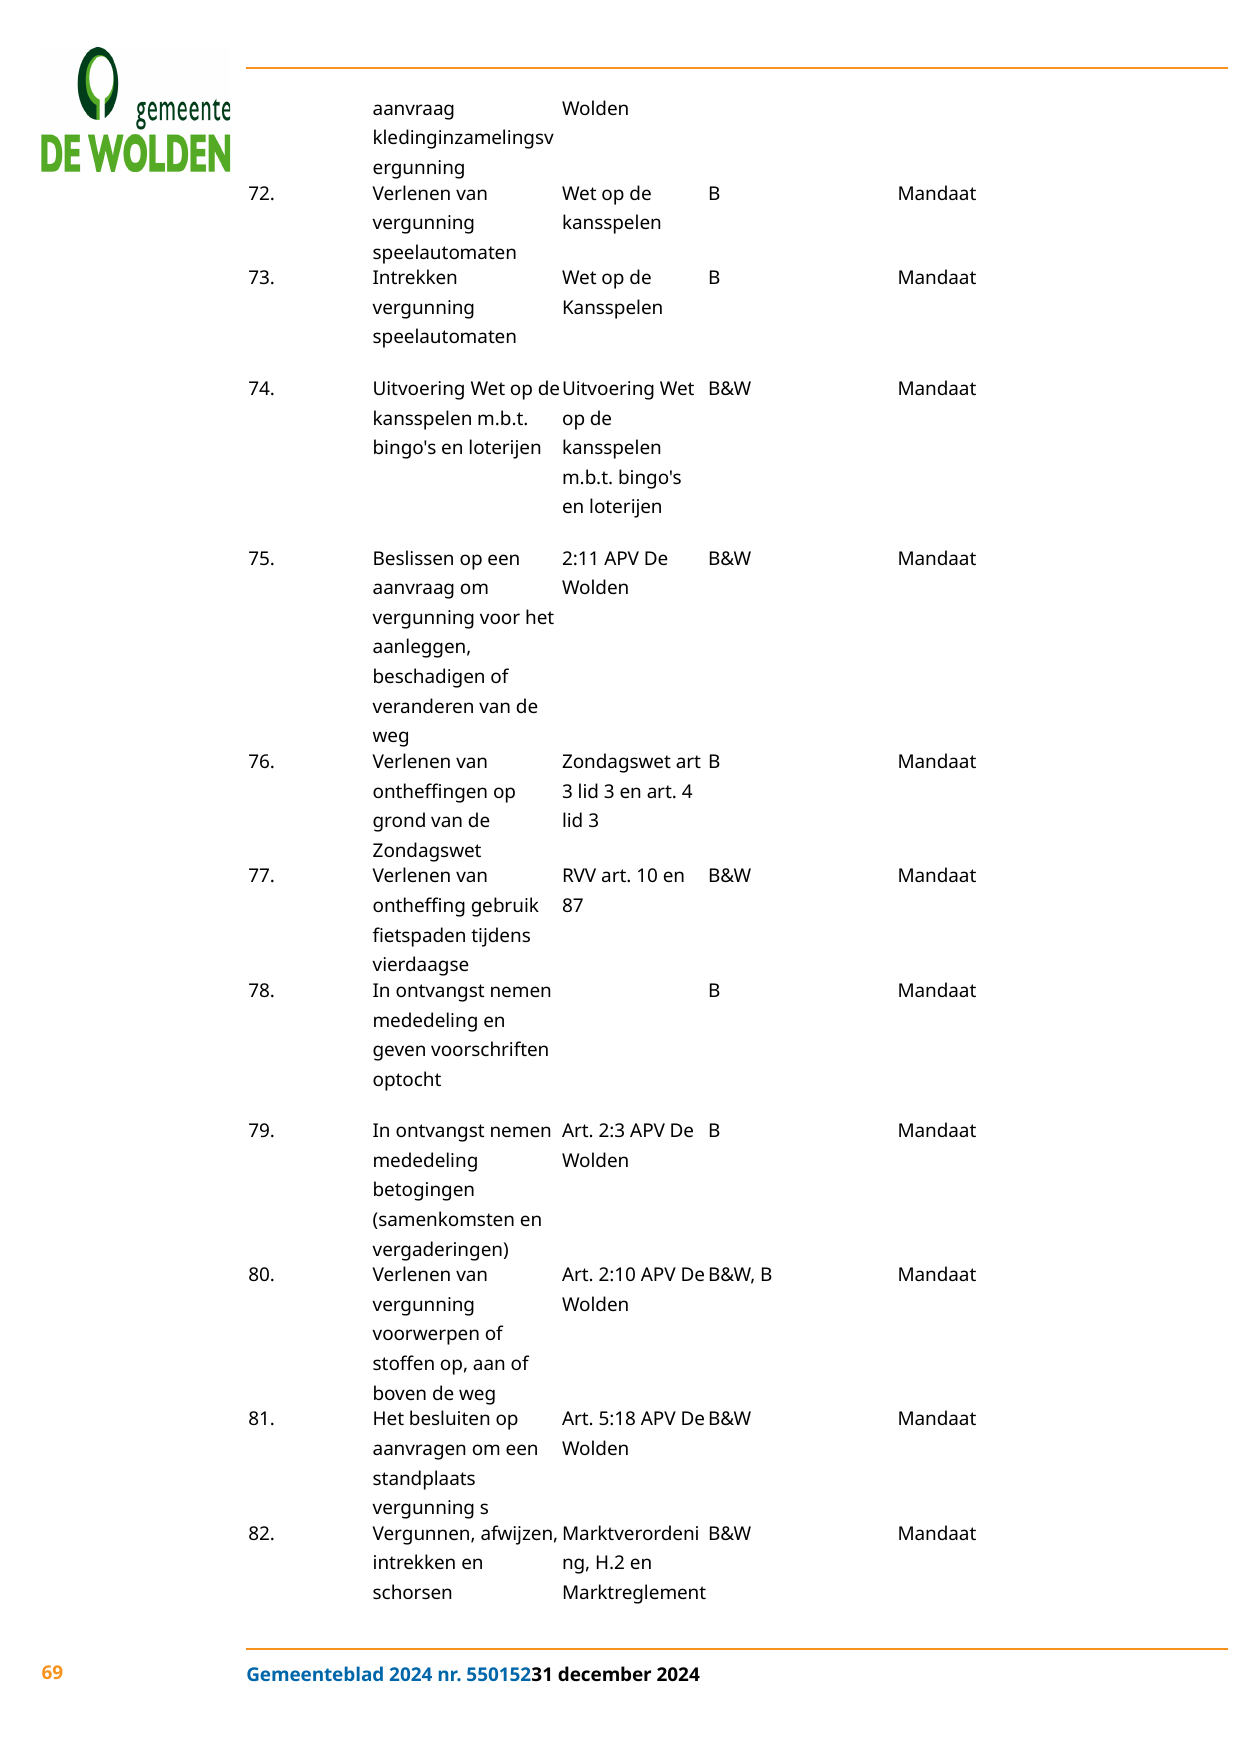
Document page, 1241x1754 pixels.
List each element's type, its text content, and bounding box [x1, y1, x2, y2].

table_cell Verlenen van ontheffingen op grond van de Zondagswet [373, 748, 562, 863]
table_cell 79. [248, 1118, 372, 1261]
table_cell Mandaat [897, 180, 1027, 264]
table_cell B&W [708, 375, 897, 519]
table_cell Wet op de Kansspelen [562, 265, 708, 349]
table_cell aanvraag kledinginzamelingsvergunning [373, 95, 562, 180]
table_cell [1027, 1092, 1152, 1117]
table_cell Mandaat [897, 545, 1027, 748]
table_cell [1027, 1261, 1152, 1406]
table_cell 75. [248, 545, 372, 748]
table_cell [562, 977, 708, 1092]
table_cell [562, 350, 708, 375]
table_cell [1027, 977, 1152, 1092]
table_cell [1027, 350, 1152, 375]
table_cell 80. [248, 1261, 372, 1406]
table_cell Verlenen van vergunning voorwerpen of stoffen op, aan of boven de weg [373, 1261, 562, 1406]
table_cell Art. 2:3 APV De Wolden [562, 1118, 708, 1261]
table_cell B&W [708, 1520, 897, 1605]
table_cell [1027, 545, 1152, 748]
table_cell Mandaat [897, 1406, 1027, 1520]
table_cell [248, 1092, 372, 1117]
table_cell [708, 95, 897, 180]
table_cell 74. [248, 375, 372, 519]
table_cell 82. [248, 1520, 372, 1605]
table_cell Wolden [562, 95, 708, 180]
table_cell [1027, 265, 1152, 349]
table_cell 81. [248, 1406, 372, 1520]
table_cell [897, 519, 1027, 545]
table_cell Mandaat [897, 375, 1027, 519]
table_cell 77. [248, 863, 372, 977]
table_cell Mandaat [897, 1520, 1027, 1605]
table_cell [1027, 375, 1152, 519]
table_cell [1027, 1406, 1152, 1520]
table_cell 76. [248, 748, 372, 863]
table_cell RVV art. 10 en 87 [562, 863, 708, 977]
table_cell Verlenen van vergunning speelautomaten [373, 180, 562, 264]
table_cell 72. [248, 180, 372, 264]
table_cell [897, 1092, 1027, 1117]
table_cell Uitvoering Wet op de kansspelen m.b.t. bingo's en loterijen [562, 375, 708, 519]
table_cell [562, 1092, 708, 1117]
table_cell Beslissen op een aanvraag om vergunning voor het aanleggen, beschadigen of veranderen van de weg [373, 545, 562, 748]
table_cell [708, 519, 897, 545]
table_cell [373, 1092, 562, 1117]
table_cell [1027, 748, 1152, 863]
table_cell Zondagswet art 3 lid 3 en art. 4 lid 3 [562, 748, 708, 863]
table_cell [248, 519, 372, 545]
table_cell Vergunnen, afwijzen, intrekken en schorsen [373, 1520, 562, 1605]
table_cell [248, 95, 372, 180]
table_cell Marktverordening, H.2 en Marktreglement [562, 1520, 708, 1605]
table_cell B&W [708, 1406, 897, 1520]
table_cell [248, 350, 372, 375]
table_cell B [708, 977, 897, 1092]
table_cell Mandaat [897, 863, 1027, 977]
table_cell In ontvangst nemen mededeling betogingen (samenkomsten en vergaderingen) [373, 1118, 562, 1261]
table_cell Wet op de kansspelen [562, 180, 708, 264]
table_cell [897, 95, 1027, 180]
table_cell B&W, B [708, 1261, 897, 1406]
table_cell B [708, 180, 897, 264]
table_cell [1027, 519, 1152, 545]
table_cell [897, 350, 1027, 375]
table_cell B [708, 748, 897, 863]
table_cell Mandaat [897, 265, 1027, 349]
picture [41, 47, 231, 172]
table_cell [373, 519, 562, 545]
table_cell Art. 2:10 APV De Wolden [562, 1261, 708, 1406]
table_cell Mandaat [897, 1118, 1027, 1261]
table_cell In ontvangst nemen mededeling en geven voorschriften optocht [373, 977, 562, 1092]
table_cell Verlenen van ontheffing gebruik fietspaden tijdens vierdaagse [373, 863, 562, 977]
table_cell B [708, 1118, 897, 1261]
table_cell B&W [708, 863, 897, 977]
table_cell [708, 1092, 897, 1117]
table_cell [1027, 1118, 1152, 1261]
table_cell Het besluiten op aanvragen om een standplaats vergunning s [373, 1406, 562, 1520]
table_cell [1027, 863, 1152, 977]
table_cell [1027, 180, 1152, 264]
table_cell Mandaat [897, 977, 1027, 1092]
table_cell [1027, 1520, 1152, 1605]
table_cell [1027, 95, 1152, 180]
table_cell Intrekken vergunning speelautomaten [373, 265, 562, 349]
table_cell Uitvoering Wet op de kansspelen m.b.t. bingo's en loterijen [373, 375, 562, 519]
table_cell [373, 350, 562, 375]
table_cell Mandaat [897, 748, 1027, 863]
table_cell Mandaat [897, 1261, 1027, 1406]
table_cell B&W [708, 545, 897, 748]
table_cell 78. [248, 977, 372, 1092]
table_cell [562, 519, 708, 545]
table_cell [708, 350, 897, 375]
table_cell 73. [248, 265, 372, 349]
table_cell 2:11 APV De Wolden [562, 545, 708, 748]
table_cell Art. 5:18 APV De Wolden [562, 1406, 708, 1520]
table_cell B [708, 265, 897, 349]
